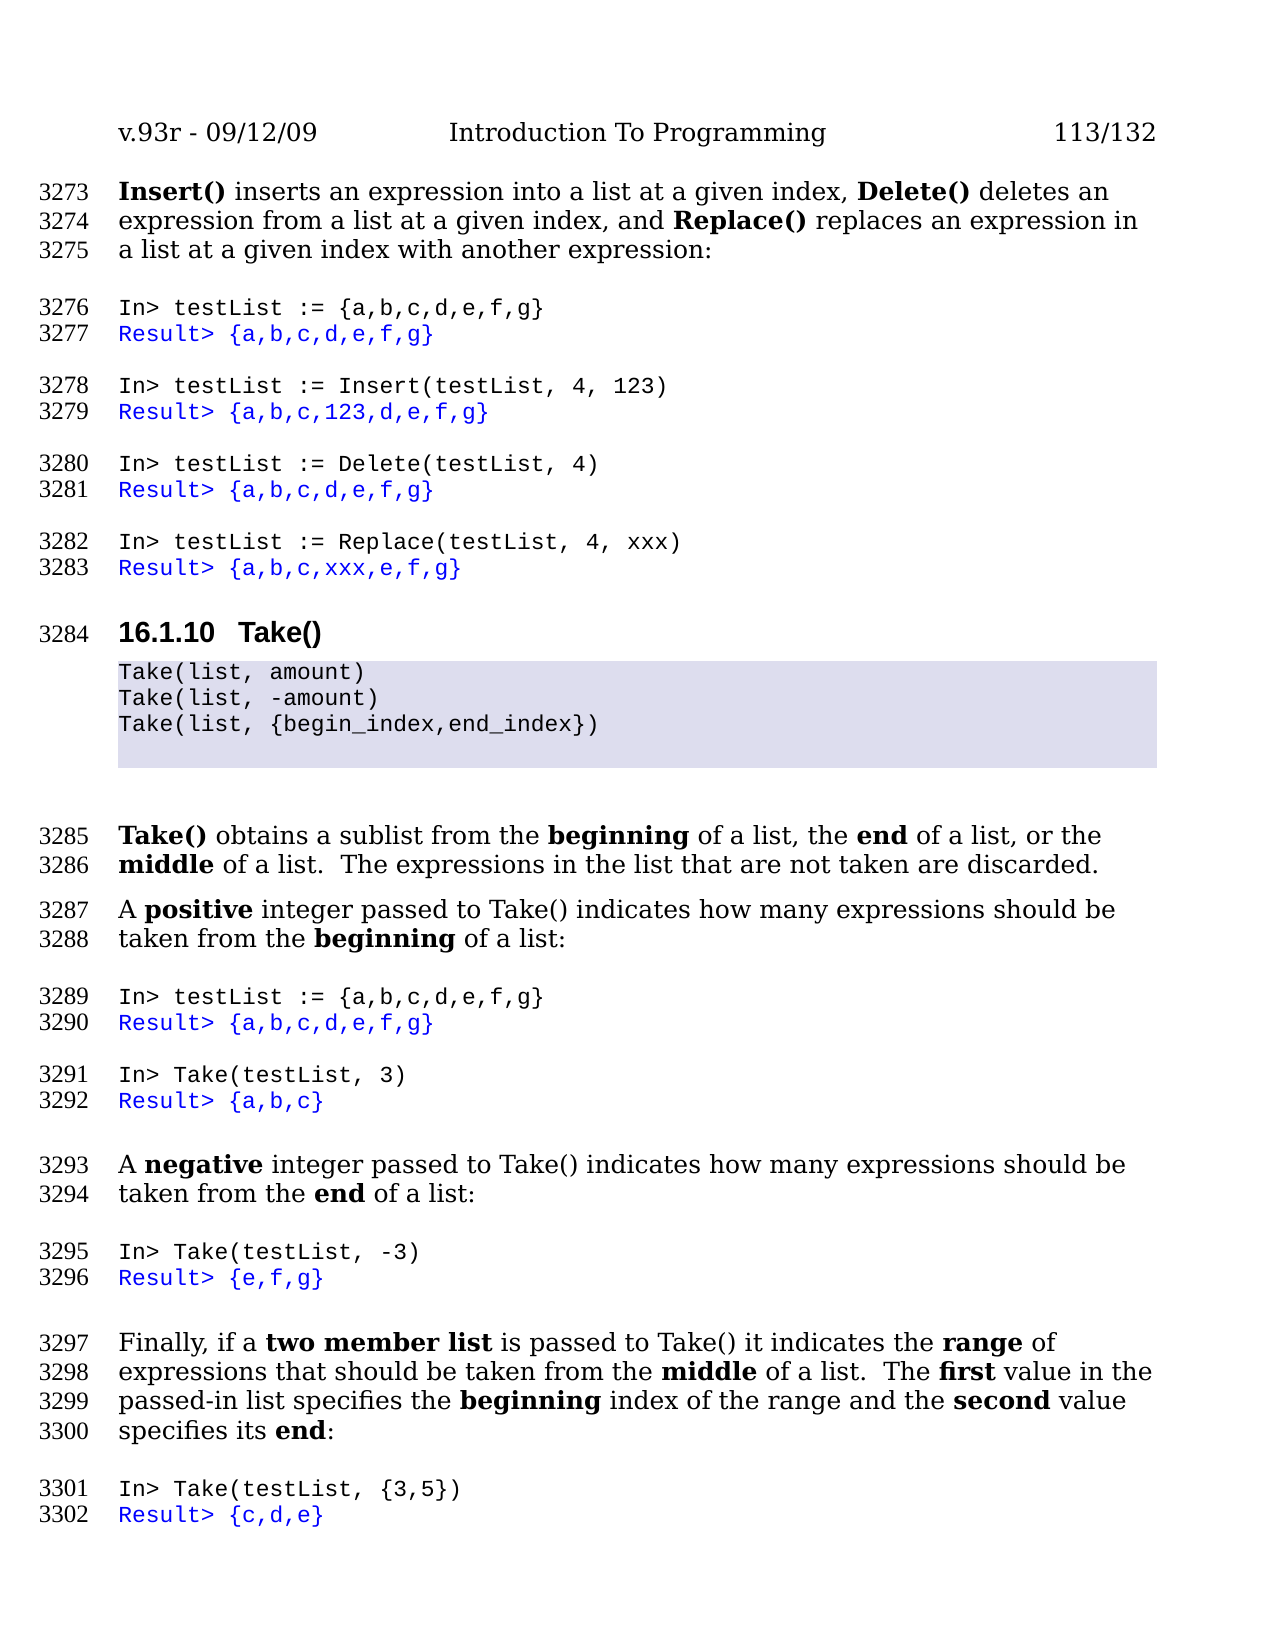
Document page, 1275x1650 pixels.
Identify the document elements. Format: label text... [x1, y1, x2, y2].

text In> Take(testList, -3) [118, 1241, 1157, 1267]
text Result> {a,b,c,d,e,f,g} [118, 478, 1157, 504]
text Result> {e,f,g} [118, 1267, 1157, 1293]
text In> testList := Delete(testList, 4) [118, 452, 1157, 478]
text Finally, if a two member list is passed to Take() it indicates the range of expressions that should be taken from the middle of a list. The first value in the passed-in list specifies the beginning index of the range and the second value specifies its end: [118, 1327, 1157, 1445]
text Result> {a,b,c,d,e,f,g} [118, 323, 1157, 348]
text Result> {a,b,c,xxx,e,f,g} [118, 556, 1157, 582]
text Result> {a,b,c,123,d,e,f,g} [118, 400, 1157, 426]
text In> testList := Replace(testList, 4, xxx) [118, 530, 1157, 556]
text In> testList := {a,b,c,d,e,f,g} [118, 297, 1157, 323]
text Result> {c,d,e} [118, 1503, 1157, 1529]
text In> Take(testList, 3) [118, 1063, 1157, 1089]
table_header Take(list, amount) Take(list, -amount) Take(list, {begin_index,end_index}) [118, 661, 1157, 768]
subtitle Take() [118, 615, 1157, 648]
text Result> {a,b,c} [118, 1089, 1157, 1115]
text Take() obtains a sublist from the beginning of a list, the end of a list, or the middle of a list. The expressions in the list that are not taken are discarded. [118, 821, 1157, 880]
text Insert() inserts an expression into a list at a given index, Delete() deletes an expression from a list at a given index, and Replace() replaces an expression in a list at a given index with another expression: [118, 177, 1157, 265]
text In> testList := {a,b,c,d,e,f,g} [118, 985, 1157, 1011]
text A positive integer passed to Take() indicates how many expressions should be taken from the beginning of a list: [118, 895, 1157, 953]
text In> Take(testList, {3,5}) [118, 1477, 1157, 1503]
text A negative integer passed to Take() indicates how many expressions should be taken from the end of a list: [118, 1150, 1157, 1209]
text Result> {a,b,c,d,e,f,g} [118, 1011, 1157, 1037]
text In> testList := Insert(testList, 4, 123) [118, 374, 1157, 400]
